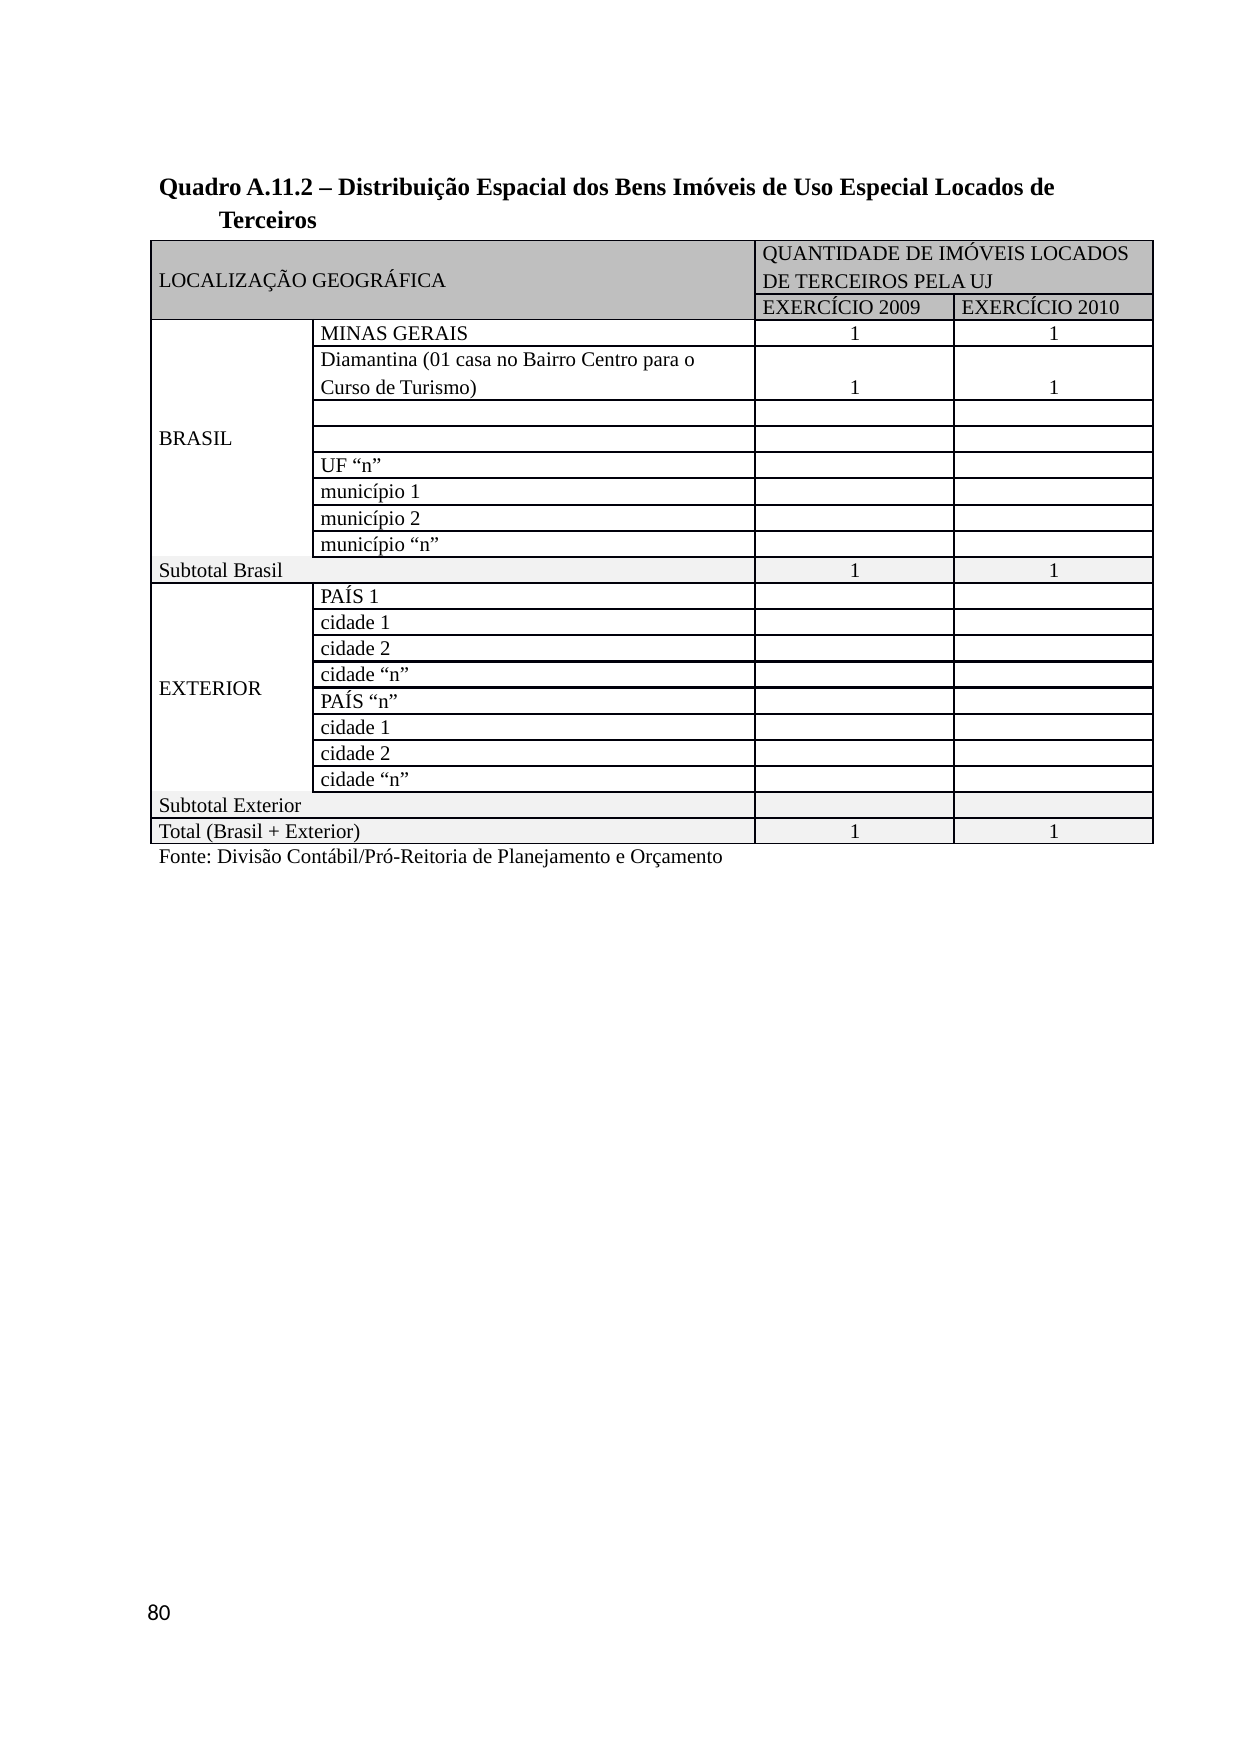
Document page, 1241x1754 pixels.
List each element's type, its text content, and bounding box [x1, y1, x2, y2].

table_cell [756, 584, 953, 608]
table_cell [955, 663, 1152, 686]
table_cell [756, 663, 953, 686]
table_cell [756, 610, 953, 634]
table_cell MINAS GERAIS [314, 320, 754, 345]
table_cell [314, 401, 754, 425]
table_cell 1 [955, 558, 1152, 582]
table_cell [756, 741, 953, 765]
table_cell [955, 453, 1152, 477]
table_cell município “n” [314, 532, 754, 556]
table_cell Fonte: Divisão Contábil/Pró-Reitoria de Planejamento e Orçamento [151, 844, 1153, 868]
table_cell QUANTIDADE DE IMÓVEIS LOCADOS DE TERCEIROS PELA UJ [756, 241, 1152, 293]
table_header Quadro A.11.2 – Distribuição Espacial dos Bens Imóveis de Uso Especial Locados de Terceiros [151, 147, 1153, 240]
table_cell [756, 427, 953, 451]
table_cell [756, 767, 953, 791]
table_cell município 2 [314, 506, 754, 529]
table_cell [955, 610, 1152, 634]
table_cell [955, 767, 1152, 791]
table_cell [756, 506, 953, 529]
table_cell EXERCÍCIO 2009 [756, 295, 953, 319]
table_cell [756, 636, 953, 660]
table_cell município 1 [314, 479, 754, 503]
table_cell [756, 479, 953, 503]
table_cell 1 [955, 321, 1152, 345]
table_cell 1 [955, 347, 1152, 399]
table_cell [955, 427, 1152, 451]
table_cell [756, 793, 953, 817]
table_cell [955, 532, 1152, 556]
table_cell 1 [756, 347, 953, 399]
table_cell [955, 793, 1152, 817]
table_cell [756, 532, 953, 556]
table_cell [955, 715, 1152, 739]
table_cell [955, 584, 1152, 608]
table_cell 1 [756, 819, 953, 843]
table_cell cidade “n” [314, 767, 754, 791]
table_cell EXERCÍCIO 2010 [955, 295, 1152, 319]
table_cell Diamantina (01 casa no Bairro Centro para o Curso de Turismo) [314, 347, 754, 399]
table_cell [756, 689, 953, 713]
table_cell BRASIL [152, 320, 312, 556]
table_cell cidade 1 [314, 610, 754, 634]
table_cell 1 [955, 819, 1152, 843]
table_cell PAÍS “n” [314, 689, 754, 713]
table_cell LOCALIZAÇÃO GEOGRÁFICA [152, 241, 754, 319]
table_cell Subtotal Exterior [152, 791, 754, 817]
table_cell 1 [756, 321, 953, 345]
table_cell [955, 689, 1152, 713]
table_cell cidade 2 [314, 741, 754, 765]
table_cell UF “n” [314, 453, 754, 477]
table_cell [756, 453, 953, 477]
table_cell PAÍS 1 [314, 584, 754, 608]
table_cell [756, 401, 953, 425]
table_cell cidade 2 [314, 636, 754, 660]
table_cell EXTERIOR [152, 584, 312, 791]
table_cell cidade “n” [314, 663, 754, 686]
table_cell 1 [756, 558, 953, 582]
table_cell [955, 479, 1152, 503]
table_cell [955, 401, 1152, 425]
table_cell Subtotal Brasil [152, 556, 754, 582]
table_cell [955, 636, 1152, 660]
table_cell [955, 741, 1152, 765]
table_cell [756, 715, 953, 739]
table_cell [314, 427, 754, 451]
table_cell cidade 1 [314, 715, 754, 739]
table_cell Total (Brasil + Exterior) [152, 819, 754, 843]
table_cell [955, 506, 1152, 529]
